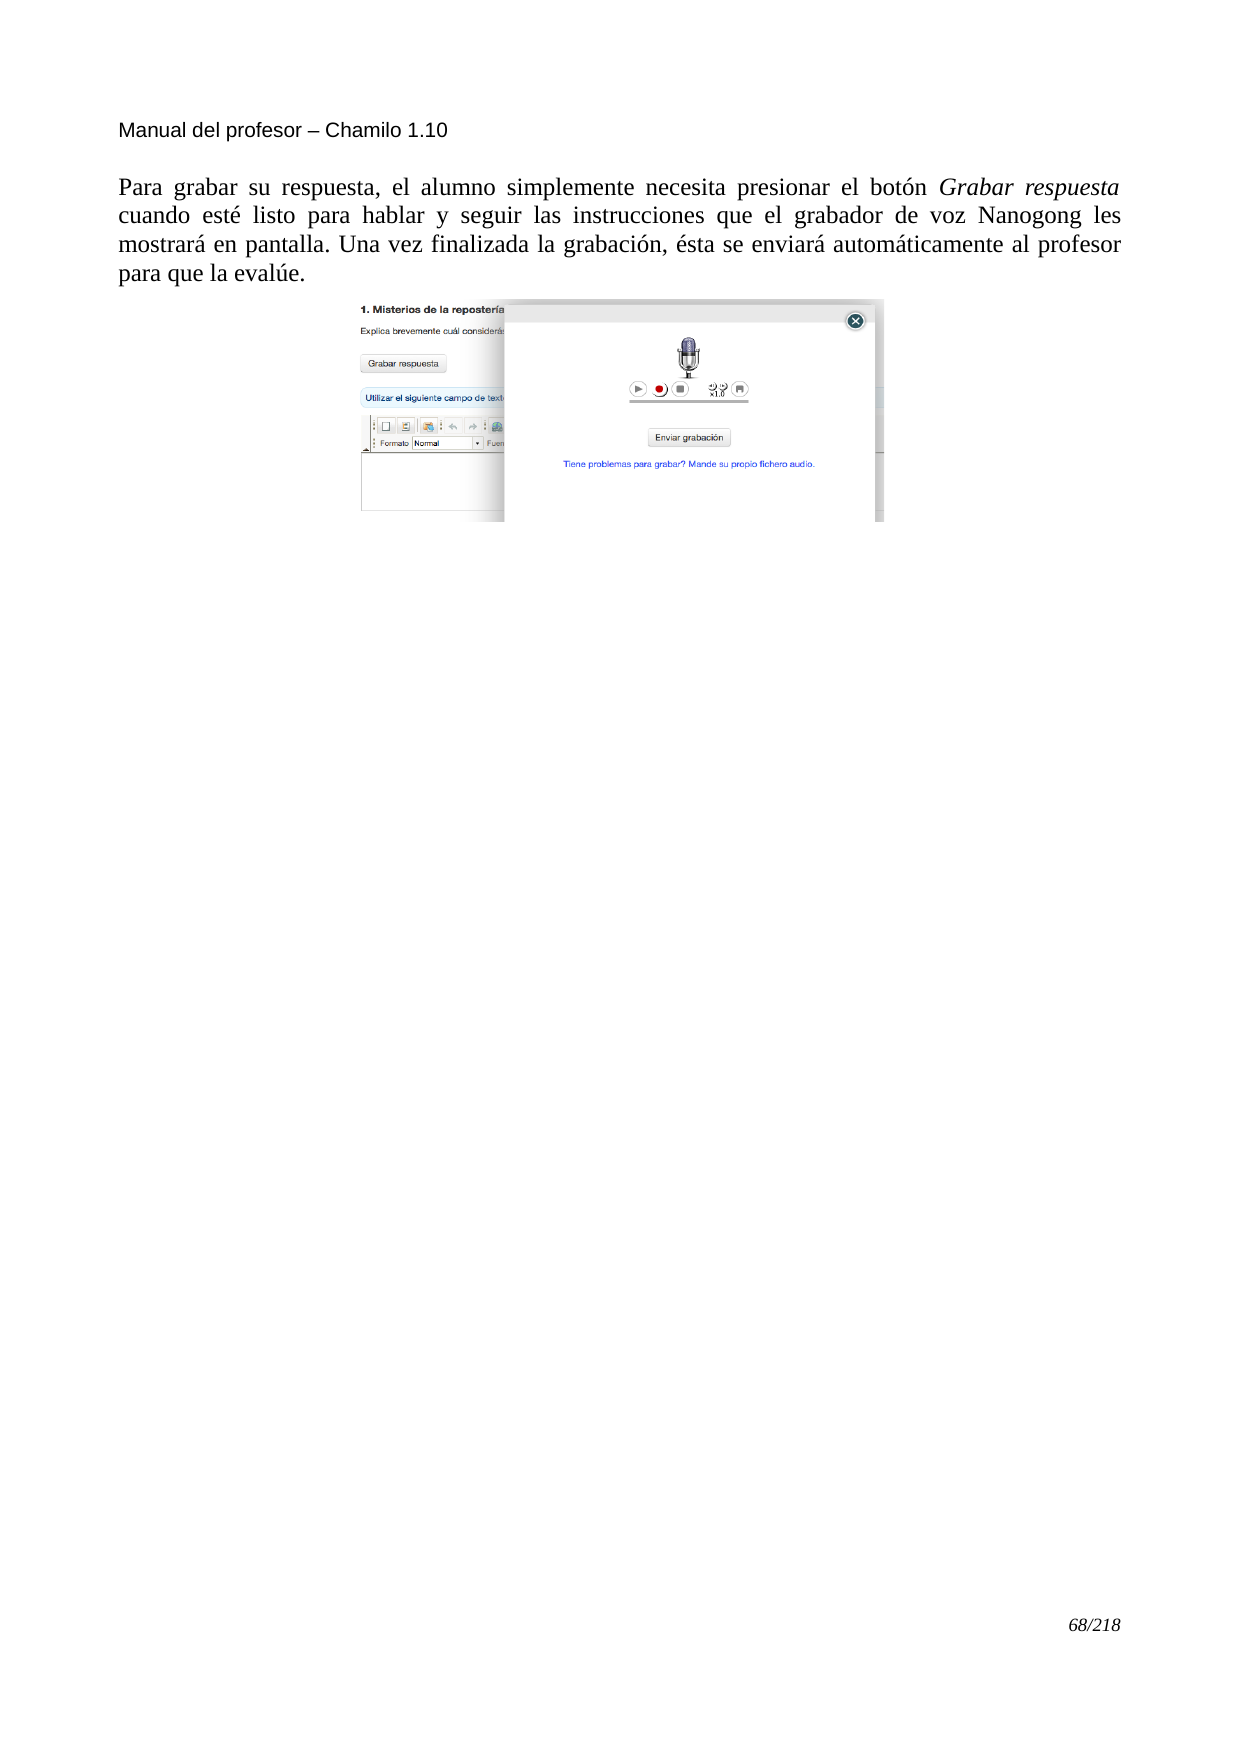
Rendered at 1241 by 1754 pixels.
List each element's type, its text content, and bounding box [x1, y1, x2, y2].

text Para grabar su respuesta, el alumno simplemente necesita presionar el botón Grabar respuesta cuando esté listo para hablar y seguir las instrucciones que el grabador de voz Nanogong les mostrará en pantalla. Una vez finalizada la grabación, ésta se enviará automáticamente al profesor para que la evalúe. [118, 172, 1122, 287]
picture [356, 299, 885, 522]
